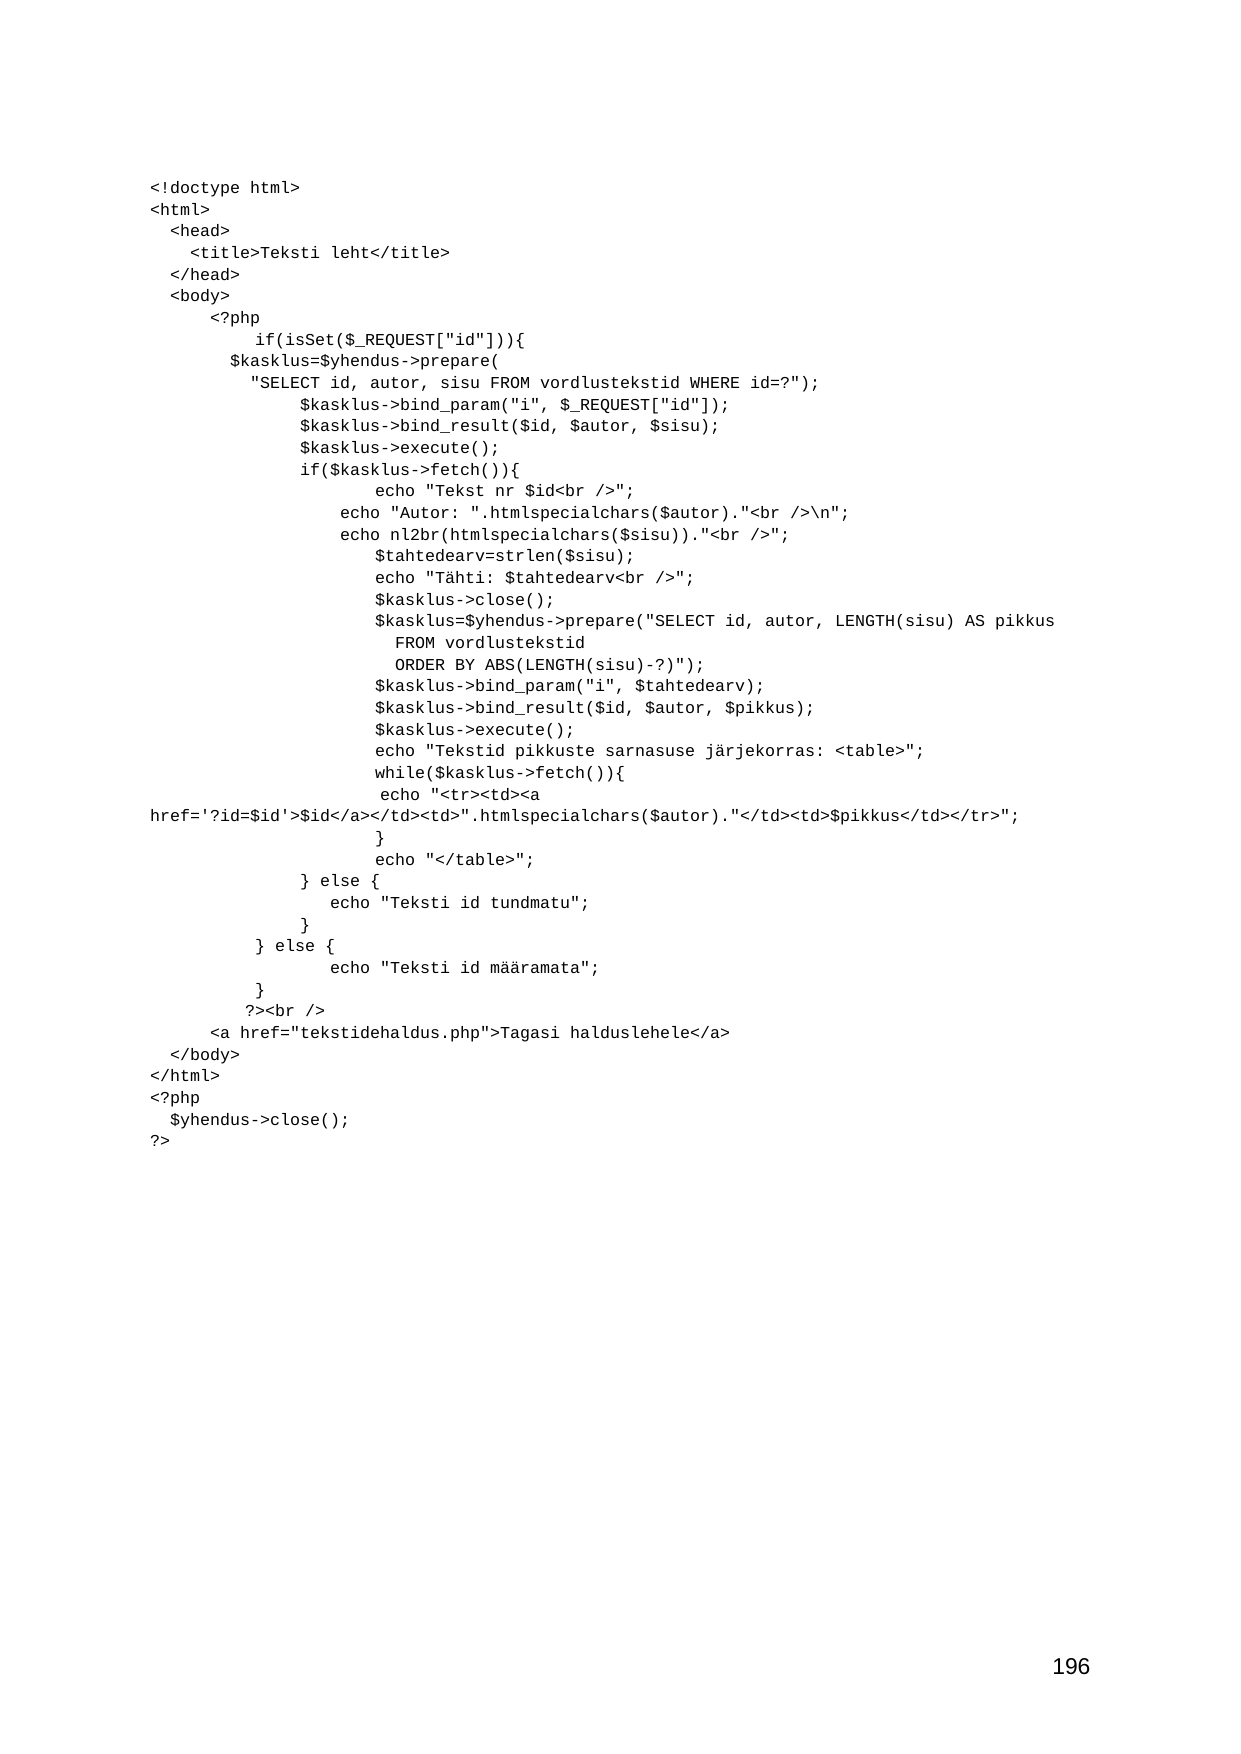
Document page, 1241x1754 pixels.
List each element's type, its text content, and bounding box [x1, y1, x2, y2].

text <a href="tekstidehaldus.php">Tagasi halduslehele</a> [150, 1024, 1090, 1043]
text <body> [150, 288, 1090, 307]
text </head> [150, 266, 1090, 285]
text $yhendus->close(); [150, 1111, 1090, 1130]
text echo "Tähti: $tahtedearv<br />"; [150, 569, 1090, 588]
text $kasklus=$yhendus->prepare( [150, 353, 1090, 372]
text echo "Autor: ".htmlspecialchars($autor)."<br />\n"; [150, 504, 1090, 523]
text <?php [150, 1089, 1090, 1108]
text <!doctype html> [150, 179, 1090, 198]
text $tahtedearv=strlen($sisu); [150, 548, 1090, 567]
text echo "</table>"; [150, 851, 1090, 870]
text echo "<tr><td><a href='?id=$id'>$id</a></td><td>".htmlspecialchars($autor)."</td><td>$pikkus</td></tr>"; [150, 786, 1090, 827]
text $kasklus->bind_param("i", $tahtedearv); [150, 678, 1090, 697]
text FROM vordlustekstid [150, 634, 1090, 653]
text echo "Tekstid pikkuste sarnasuse järjekorras: <table>"; [150, 743, 1090, 762]
text <title>Teksti leht</title> [150, 244, 1090, 263]
text } [150, 981, 1090, 1000]
text </body> [150, 1046, 1090, 1065]
text if($kasklus->fetch()){ [150, 461, 1090, 480]
text } else { [150, 938, 1090, 957]
text echo "Teksti id tundmatu"; [150, 894, 1090, 913]
text $kasklus->close(); [150, 591, 1090, 610]
text $kasklus->execute(); [150, 721, 1090, 740]
text <html> [150, 201, 1090, 220]
text echo nl2br(htmlspecialchars($sisu))."<br />"; [150, 526, 1090, 545]
text ORDER BY ABS(LENGTH(sisu)-?)"); [150, 656, 1090, 675]
text $kasklus->bind_result($id, $autor, $sisu); [150, 418, 1090, 437]
text } else { [150, 873, 1090, 892]
text $kasklus->bind_result($id, $autor, $pikkus); [150, 699, 1090, 718]
text if(isSet($_REQUEST["id"])){ [150, 331, 1090, 350]
text echo "Tekst nr $id<br />"; [150, 483, 1090, 502]
text "SELECT id, autor, sisu FROM vordlustekstid WHERE id=?"); [150, 374, 1090, 393]
text ?><br /> [150, 1003, 1090, 1022]
text $kasklus->bind_param("i", $_REQUEST["id"]); [150, 396, 1090, 415]
text </html> [150, 1068, 1090, 1087]
text echo "Teksti id määramata"; [150, 959, 1090, 978]
text } [150, 829, 1090, 848]
text $kasklus=$yhendus->prepare("SELECT id, autor, LENGTH(sisu) AS pikkus [150, 613, 1090, 632]
text ?> [150, 1133, 1090, 1152]
text <head> [150, 223, 1090, 242]
text } [150, 916, 1090, 935]
text <?php [150, 309, 1090, 328]
text $kasklus->execute(); [150, 439, 1090, 458]
text while($kasklus->fetch()){ [150, 764, 1090, 783]
